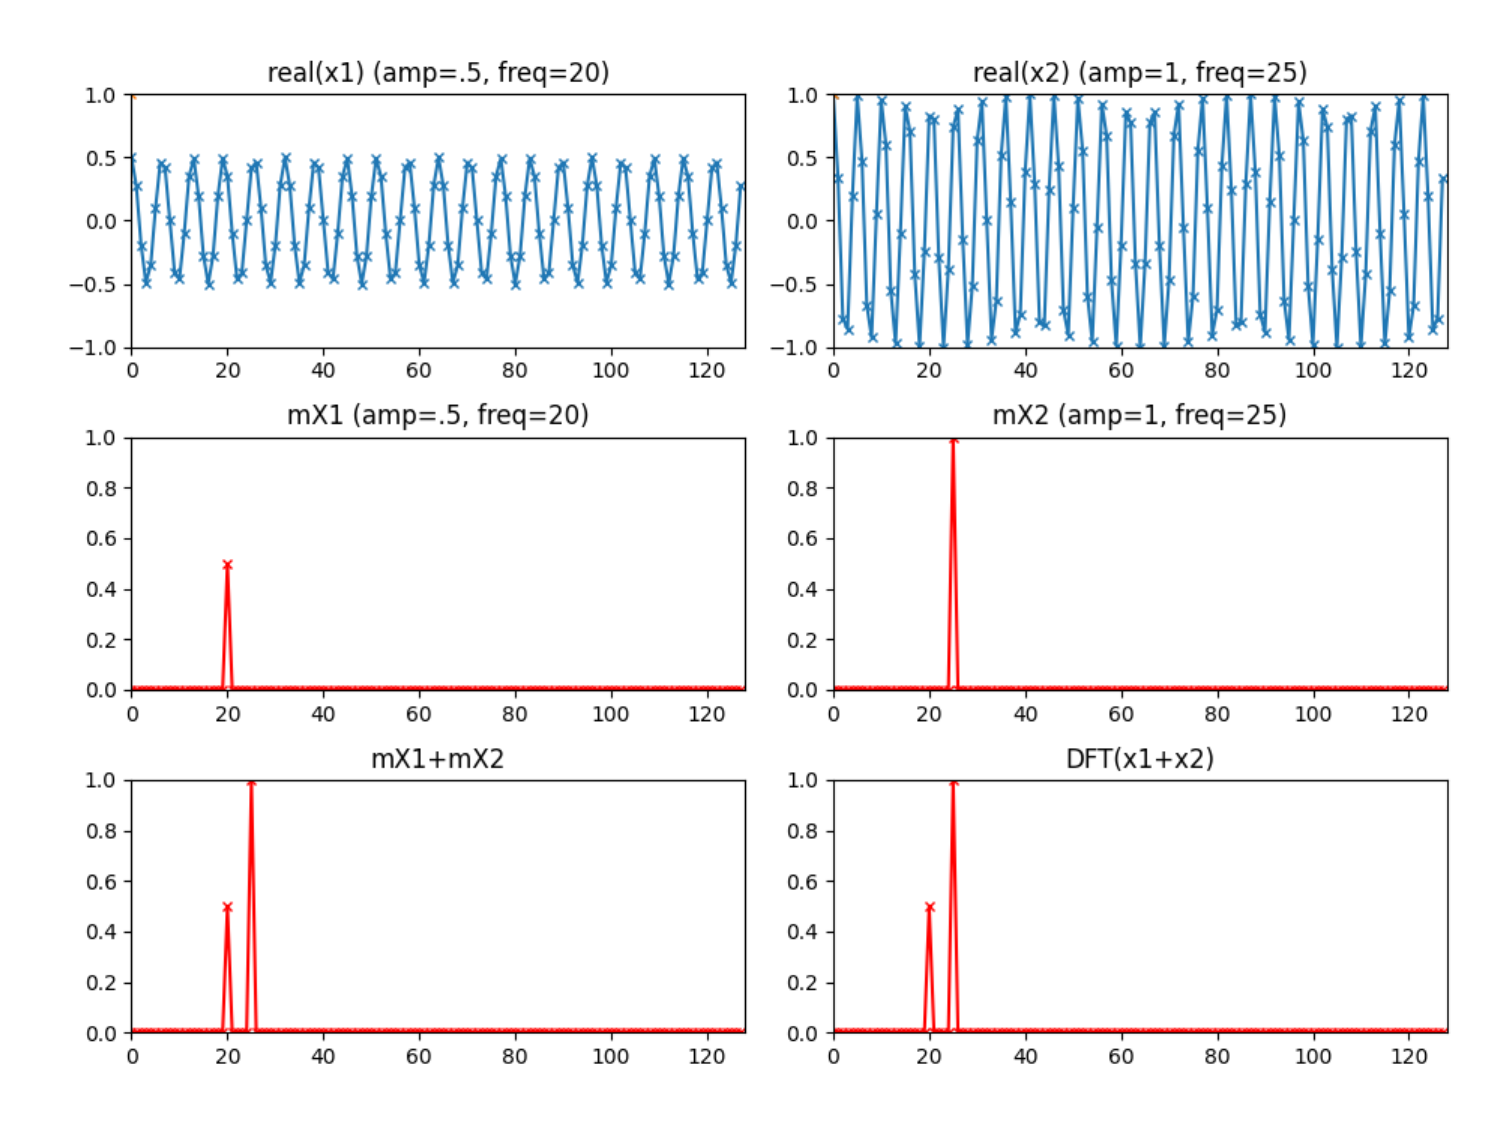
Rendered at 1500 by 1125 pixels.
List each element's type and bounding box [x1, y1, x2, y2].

picture [44, 40, 1470, 1091]
